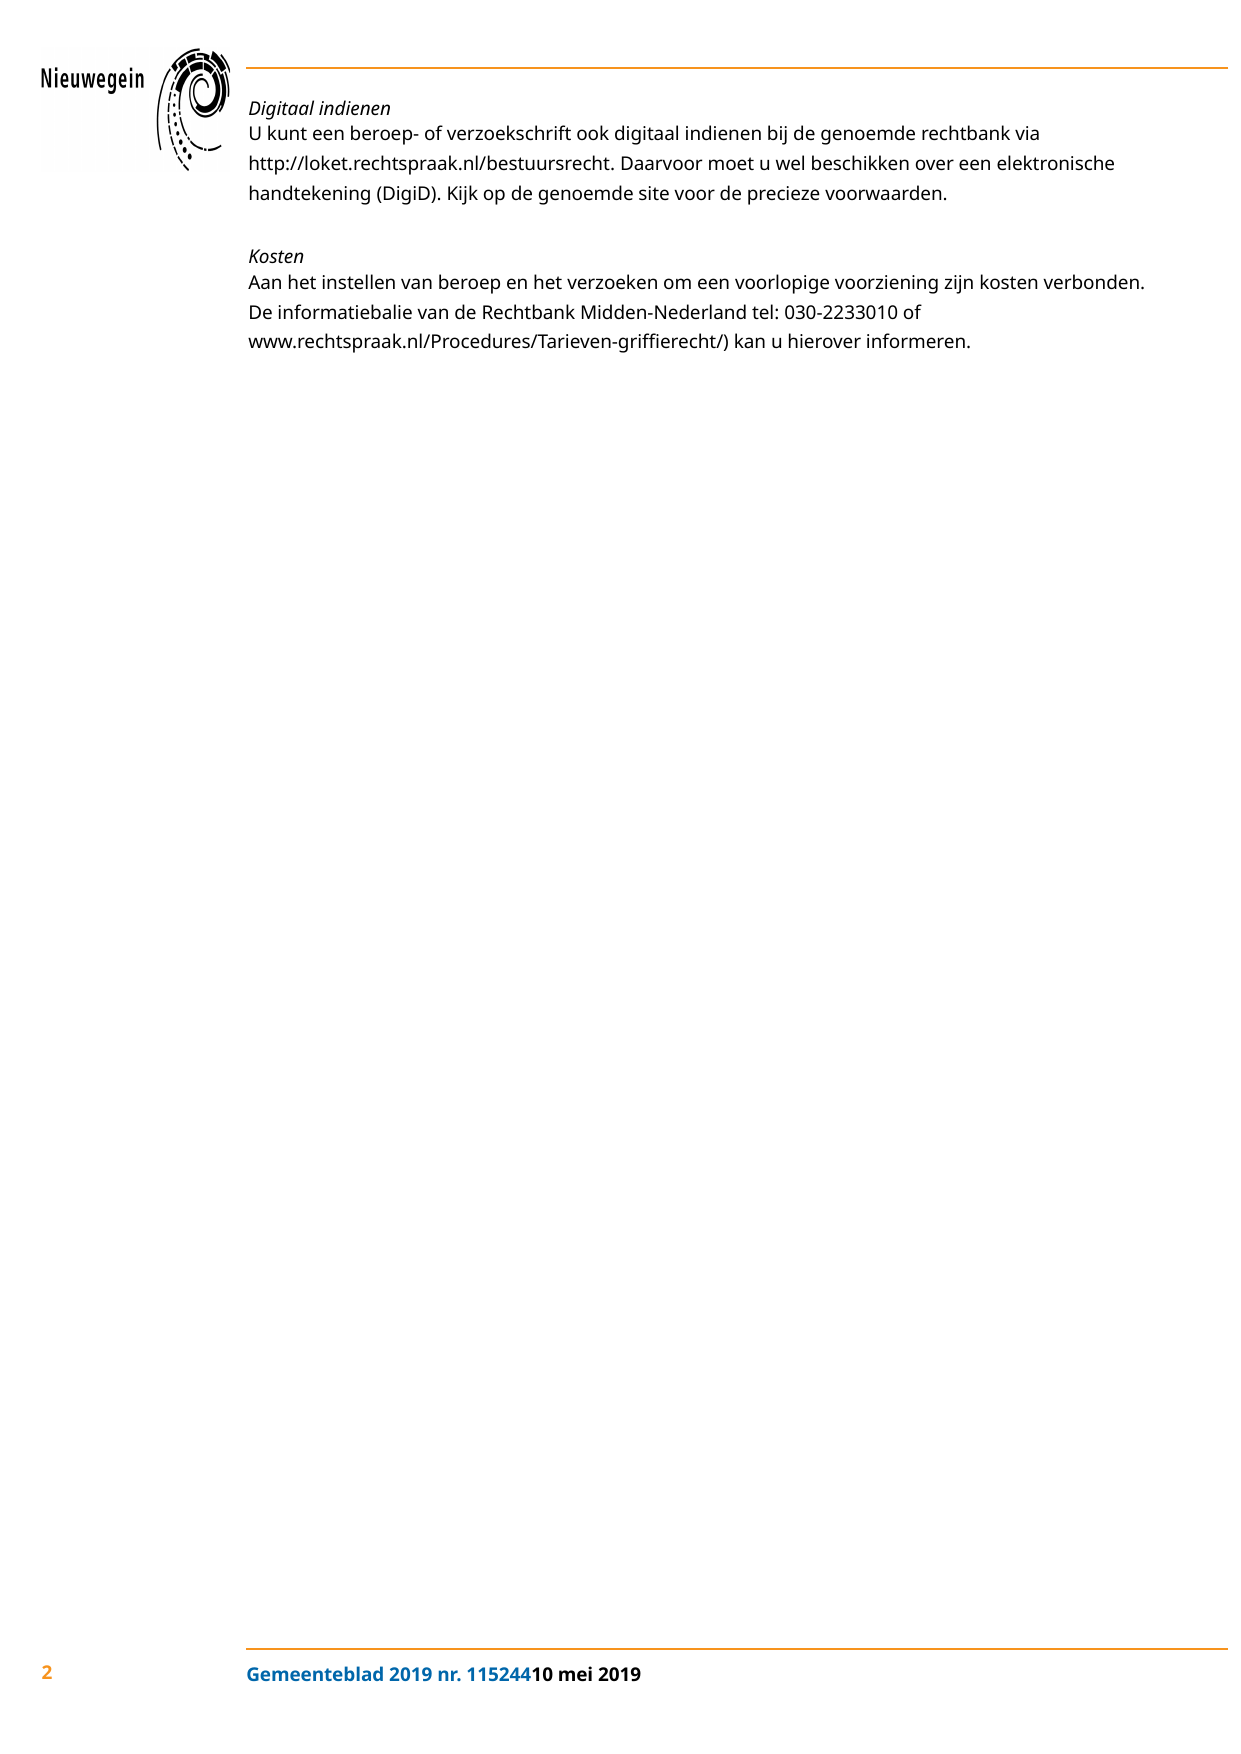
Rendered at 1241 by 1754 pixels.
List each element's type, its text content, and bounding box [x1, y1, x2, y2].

text Digitaal indienen [248, 95, 1152, 121]
text U kunt een beroep- of verzoekschrift ook digitaal indienen bij de genoemde rechtbank via http://loket.rechtspraak.nl/bestuursrecht. Daarvoor moet u wel beschikken over een elektronische handtekening (DigiD). Kijk op de genoemde site voor de precieze voorwaarden. [248, 121, 1152, 205]
picture [41, 47, 231, 172]
text Aan het instellen van beroep en het verzoeken om een voorlopige voorziening zijn kosten verbonden. De informatiebalie van de Rechtbank Midden-Nederland tel: 030-2233010 of www.rechtspraak.nl/Procedures/Tarieven-griffierecht/) kan u hierover informeren. [248, 269, 1152, 354]
text Kosten [248, 244, 1152, 269]
